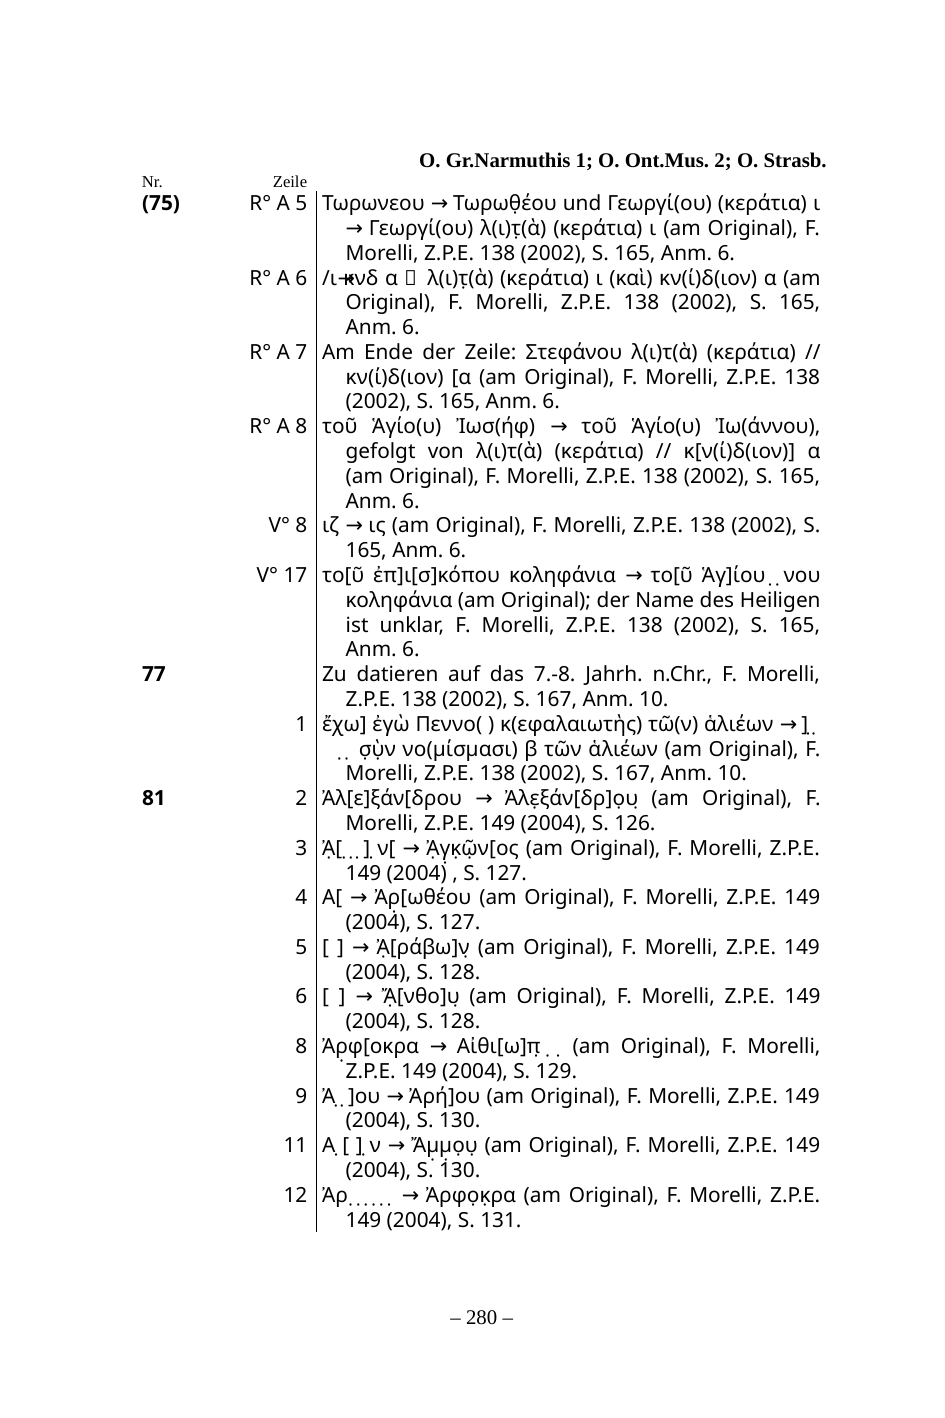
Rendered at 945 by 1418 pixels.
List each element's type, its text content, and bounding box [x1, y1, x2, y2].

table_cell Ἀρ̣φ[οκρα → Αἰθι[ω]π̣ ̣ ̣ (am Original), F. Morelli, Z.P.E. 149 (2004), S. 129. [317, 1034, 827, 1083]
table_cell ἔχω] ἐγὼ Πεννο( ) κ(εφαλαιωτὴς) τῶ(ν) ἁλιέων → ] ̣ ̣ ̣ ̣ σ̣ὺ̣ν νο(μίσμασι) β τῶν ἁλιέων (am Original), F. Morelli, Z.P.E. 138 (2002), S. 167, Anm. 10. [317, 711, 827, 786]
table_cell V° 17 [224, 563, 316, 662]
table_cell R° A 8 [224, 414, 316, 513]
table_cell 3 [224, 835, 316, 885]
table_cell Τωρωνεου → Τωρωθ̣έου und Γεωργί(ου) (κεράτια) ι → Γεωργί(ου) λ(ι)τ̣(ὰ) (κεράτια) ι (am Original), F. Morelli, Z.P.E. 138 (2002), S. 165, Anm. 6. [317, 191, 827, 265]
table_cell [136, 1083, 224, 1133]
table_cell [ ] → Ἀ̣[ράβω]ν̣ (am Original), F. Morelli, Z.P.E. 149 (2004), S. 128. [317, 935, 827, 984]
table_cell Ἀρ ̣ ̣ ̣ ̣ ̣ ̣ → Ἀρφο̣κ̣ρα (am Original), F. Morelli, Z.P.E. 149 (2004), S. 131. [317, 1183, 827, 1232]
table_cell [136, 835, 224, 885]
table_cell R° A 6 [224, 265, 316, 339]
table_cell 11 [224, 1133, 316, 1182]
table_cell Α ̣[ ] ̣ν → Ἄμ̣μ̣ο̣υ̣ (am Original), F. Morelli, Z.P.E. 149 (2004), S. 130. [317, 1133, 827, 1182]
table_cell Ἀ̣[ ̣ ̣ ̣] ̣ν[ → Ἀ̣γ̣κ̣ῶ̣ν[ος (am Original), F. Morelli, Z.P.E. 149 (2004) , S. 127. [317, 835, 827, 885]
table_cell [136, 265, 224, 339]
table_cell [136, 984, 224, 1034]
table_cell [136, 563, 224, 662]
table_cell [136, 711, 224, 786]
table_cell 77 [136, 662, 316, 711]
table_cell 8 [224, 1034, 316, 1083]
table_cell (75) [136, 191, 224, 265]
table_cell [ ] → Ἄ̣[νθο]υ̣ (am Original), F. Morelli, Z.P.E. 149 (2004), S. 128. [317, 984, 827, 1034]
table_cell [136, 414, 224, 513]
table_cell V° 8 [224, 513, 316, 563]
table_cell [136, 935, 224, 984]
table_cell 6 [224, 984, 316, 1034]
table_cell Zu datieren auf das 7.-8. Jahrh. n.Chr., F. Morelli, Z.P.E. 138 (2002), S. 167, Anm. 10. [317, 662, 827, 711]
table_cell [136, 513, 224, 563]
table_cell 81 [136, 786, 224, 835]
table_cell R° A 7 [224, 340, 316, 414]
table_cell τοῦ Ἁγίο(υ) Ἰωσ(ήφ) → τοῦ Ἁγίο(υ) Ἰω(άννου), gefolgt von λ(ι)τ(ὰ) (κεράτια) // κ[ν(ί)δ(ιον)] α (am Original), F. Morelli, Z.P.E. 138 (2002), S. 165, Anm. 6. [317, 414, 827, 513]
table_cell 9 [224, 1083, 316, 1133]
table_cell 12 [224, 1183, 316, 1232]
table_cell /ι κνδ α → λ(ι)τ̣(ὰ) (κεράτια) ι (καὶ) κν(ί)δ(ιον) α (am Original), F. Morelli, Z.P.E. 138 (2002), S. 165, Anm. 6. [317, 265, 827, 339]
table_cell [136, 1133, 224, 1182]
table_cell R° A 5 [224, 191, 316, 265]
table_cell το[ῦ ἐπ]ι[σ]κόπου κοληφάνια → το[ῦ Ἁγ]ίου ̣ ̣νου κοληφάνια (am Original); der Name des Heiligen ist unklar, F. Morelli, Z.P.E. 138 (2002), S. 165, Anm. 6. [317, 563, 827, 662]
table_cell [136, 340, 224, 414]
table_cell [136, 1183, 224, 1232]
table_cell [136, 885, 224, 934]
table_cell 2 [224, 786, 316, 835]
table_cell Ἀ ̣ ̣]ου → Ἀρή]ου (am Original), F. Morelli, Z.P.E. 149 (2004), S. 130. [317, 1083, 827, 1133]
table_cell [136, 1034, 224, 1083]
table_cell 4 [224, 885, 316, 934]
table_cell 1 [224, 711, 316, 786]
table_cell ιζ → ις (am Original), F. Morelli, Z.P.E. 138 (2002), S. 165, Anm. 6. [317, 513, 827, 563]
table_cell Am Ende der Zeile: Στεφάνου λ(ι)τ(ὰ) (κεράτια) // κν(ί)δ(ιον) [α (am Original), F. Morelli, Z.P.E. 138 (2002), S. 165, Anm. 6. [317, 340, 827, 414]
table_cell Ἀλ[ε]ξάν[δρου → Ἀλε̣ξάν[δρ]ọυ̣ (am Original), F. Morelli, Z.P.E. 149 (2004), S. 126. [317, 786, 827, 835]
table_cell 5 [224, 935, 316, 984]
table_cell Α[ → Ἀρ̣[ωθέου (am Original), F. Morelli, Z.P.E. 149 (2004), S. 127. [317, 885, 827, 934]
